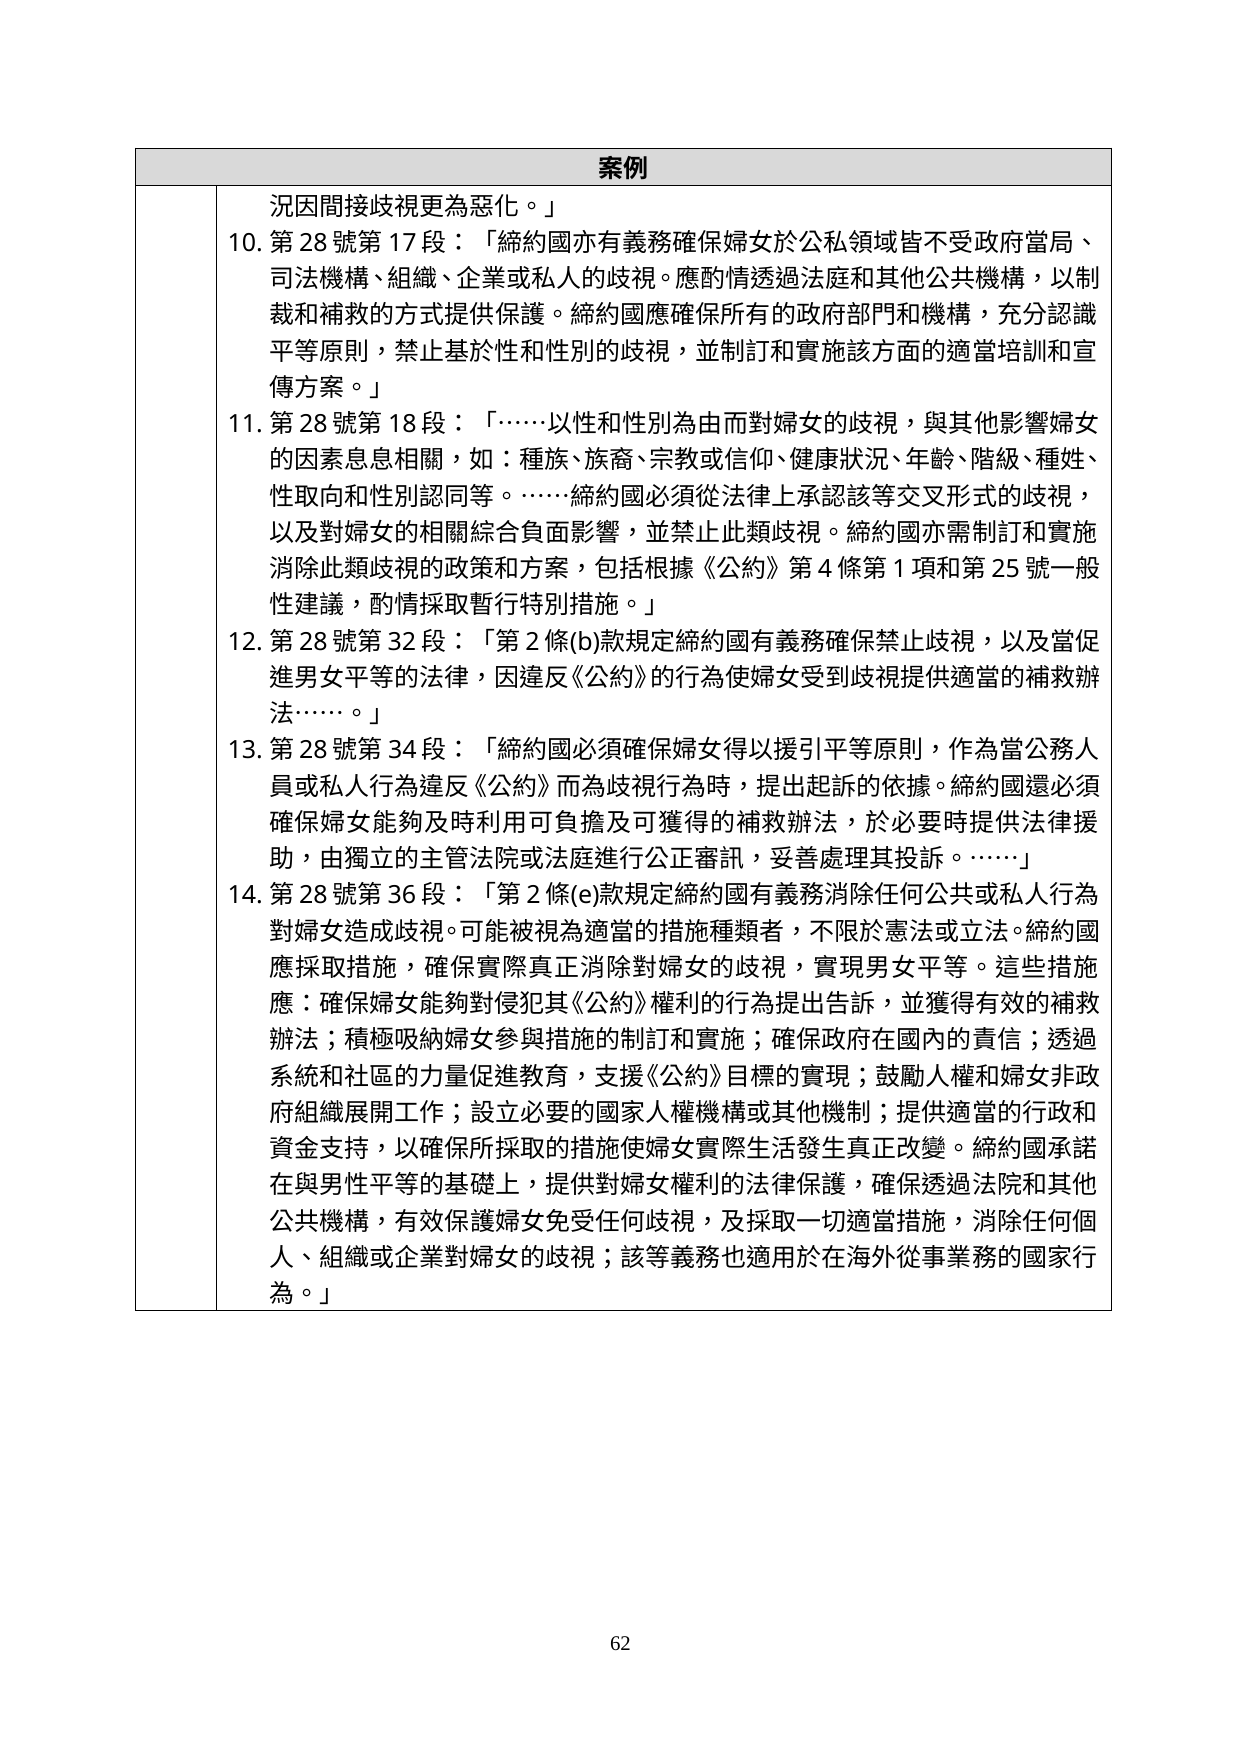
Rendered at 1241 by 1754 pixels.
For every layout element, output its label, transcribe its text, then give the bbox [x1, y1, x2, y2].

table_cell [136, 186, 216, 1310]
table_cell 況因間接歧視更為惡化。」 第28號第17段：「締約國亦有義務確保婦女於公私領域皆不受政府當局、司法機構、組織、企業或私人的歧視。應酌情透過法庭和其他公共機構，以制裁和補救的方式提供保護。締約國應確保所有的政府部門和機構，充分認識平等原則，禁止基於性和性別的歧視，並制訂和實施該方面的適當培訓和宣傳方案。」 第28號第18段：「……以性和性別為由而對婦女的歧視，與其他影響婦女的因素息息相關，如：種族、族裔、宗教或信仰、健康狀況、年齡、階級、種姓、性取向和性別認同等。……締約國必須從法律上承認該等交叉形式的歧視，以及對婦女的相關綜合負面影響，並禁止此類歧視。締約國亦需制訂和實施消除此類歧視的政策和方案，包括根據《公約》第4條第1項和第25號一般性建議，酌情採取暫行特別措施。」 第28號第32段：「第2條(b)款規定締約國有義務確保禁止歧視，以及當促進男女平等的法律，因違反《公約》的行為使婦女受到歧視提供適當的補救辦法……。」 第28號第34段：「締約國必須確保婦女得以援引平等原則，作為當公務人員或私人行為違反《公約》而為歧視行為時，提出起訴的依據。締約國還必須確保婦女能夠及時利用可負擔及可獲得的補救辦法，於必要時提供法律援助，由獨立的主管法院或法庭進行公正審訊，妥善處理其投訴。……」 第28號第36段：「第2條(e)款規定締約國有義務消除任何公共或私人行為對婦女造成歧視。可能被視為適當的措施種類者，不限於憲法或立法。締約國應採取措施，確保實際真正消除對婦女的歧視，實現男女平等。這些措施應：確保婦女能夠對侵犯其《公約》權利的行為提出告訴，並獲得有效的補救辦法；積極吸納婦女參與措施的制訂和實施；確保政府在國內的責信；透過系統和社區的力量促進教育，支援《公約》目標的實現；鼓勵人權和婦女非政府組織展開工作；設立必要的國家人權機構或其他機制；提供適當的行政和資金支持，以確保所採取的措施使婦女實際生活發生真正改變。締約國承諾在與男性平等的基礎上，提供對婦女權利的法律保護，確保透過法院和其他公共機構，有效保護婦女免受任何歧視，及採取一切適當措施，消除任何個人、組織或企業對婦女的歧視；該等義務也適用於在海外從事業務的國家行為。」 [217, 186, 1111, 1310]
table_header 案例 [136, 149, 1111, 185]
